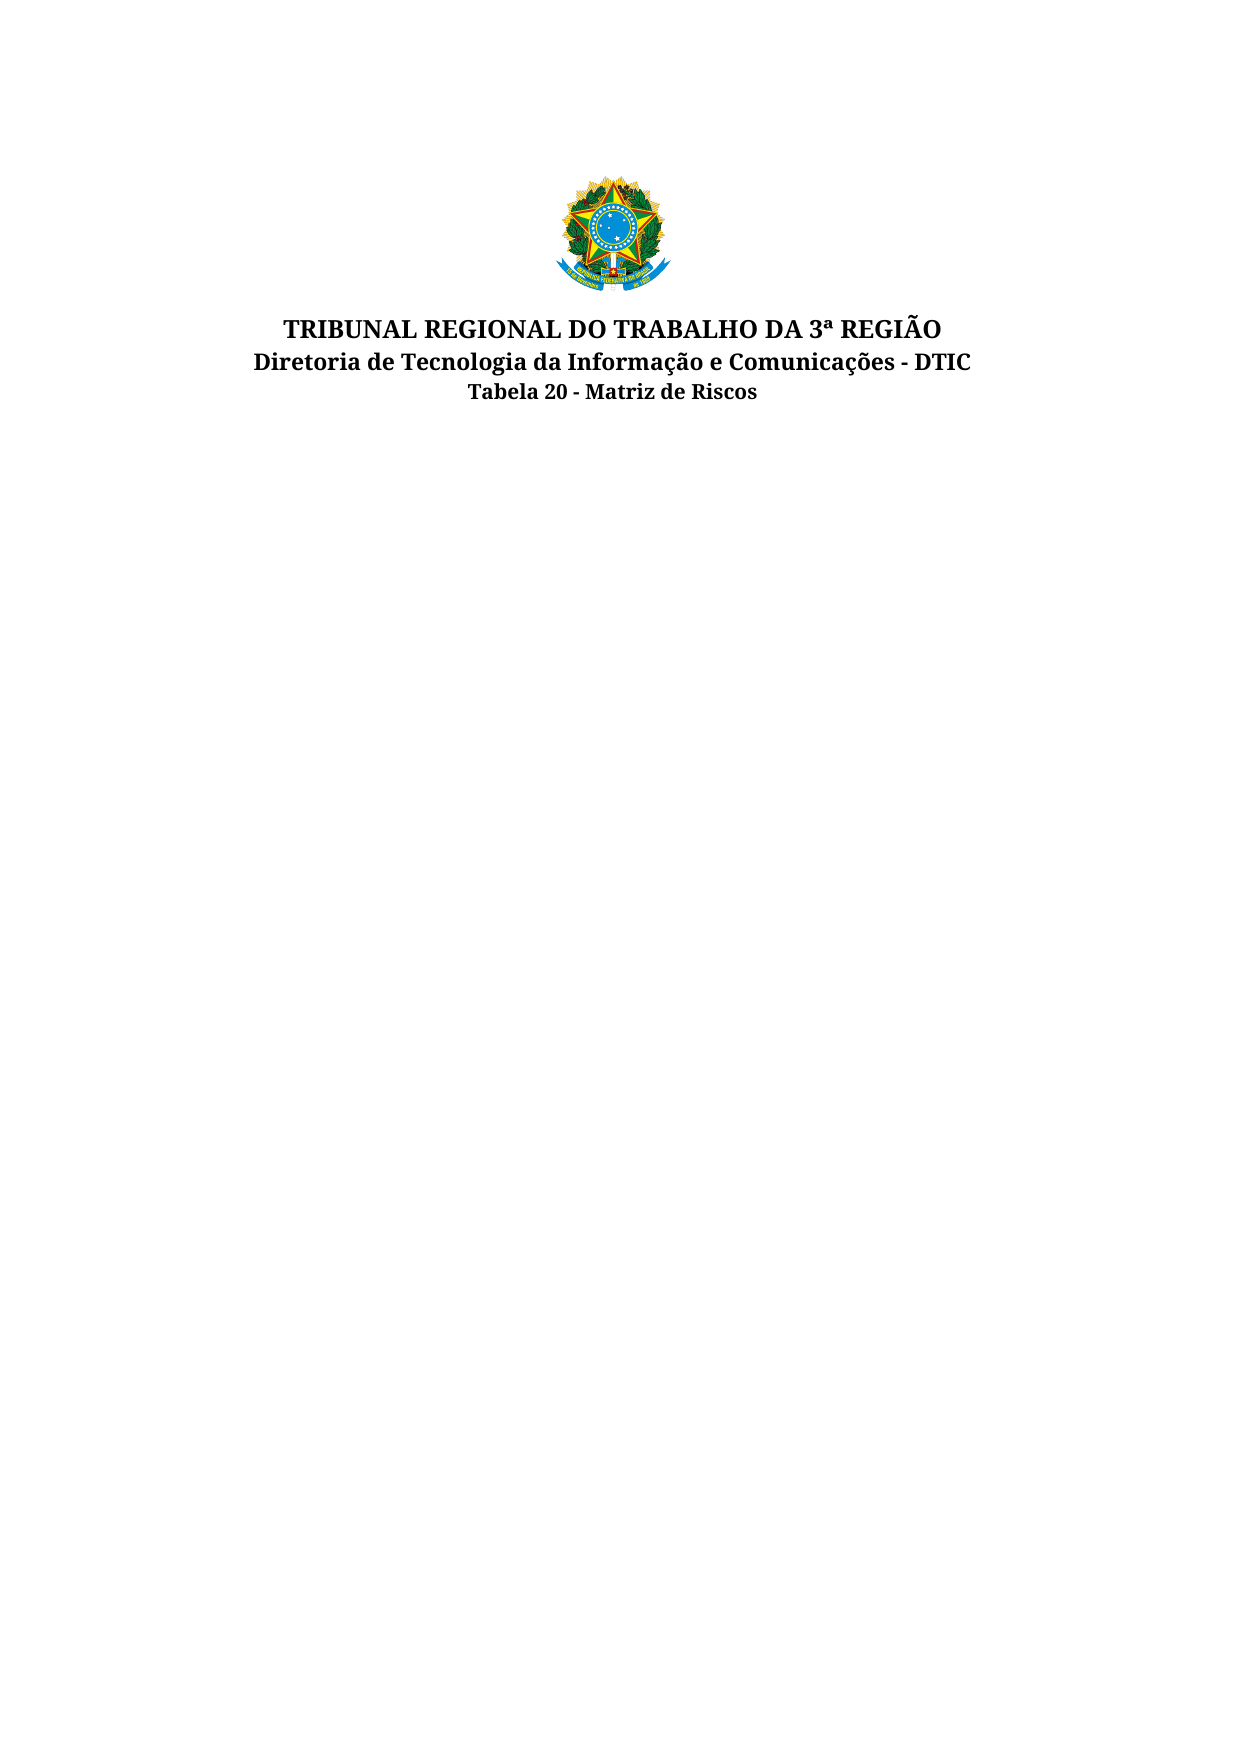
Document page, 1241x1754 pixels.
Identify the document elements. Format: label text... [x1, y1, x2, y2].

text Tabela 20 - Matriz de Riscos [105, 377, 1120, 405]
picture [553, 175, 672, 297]
